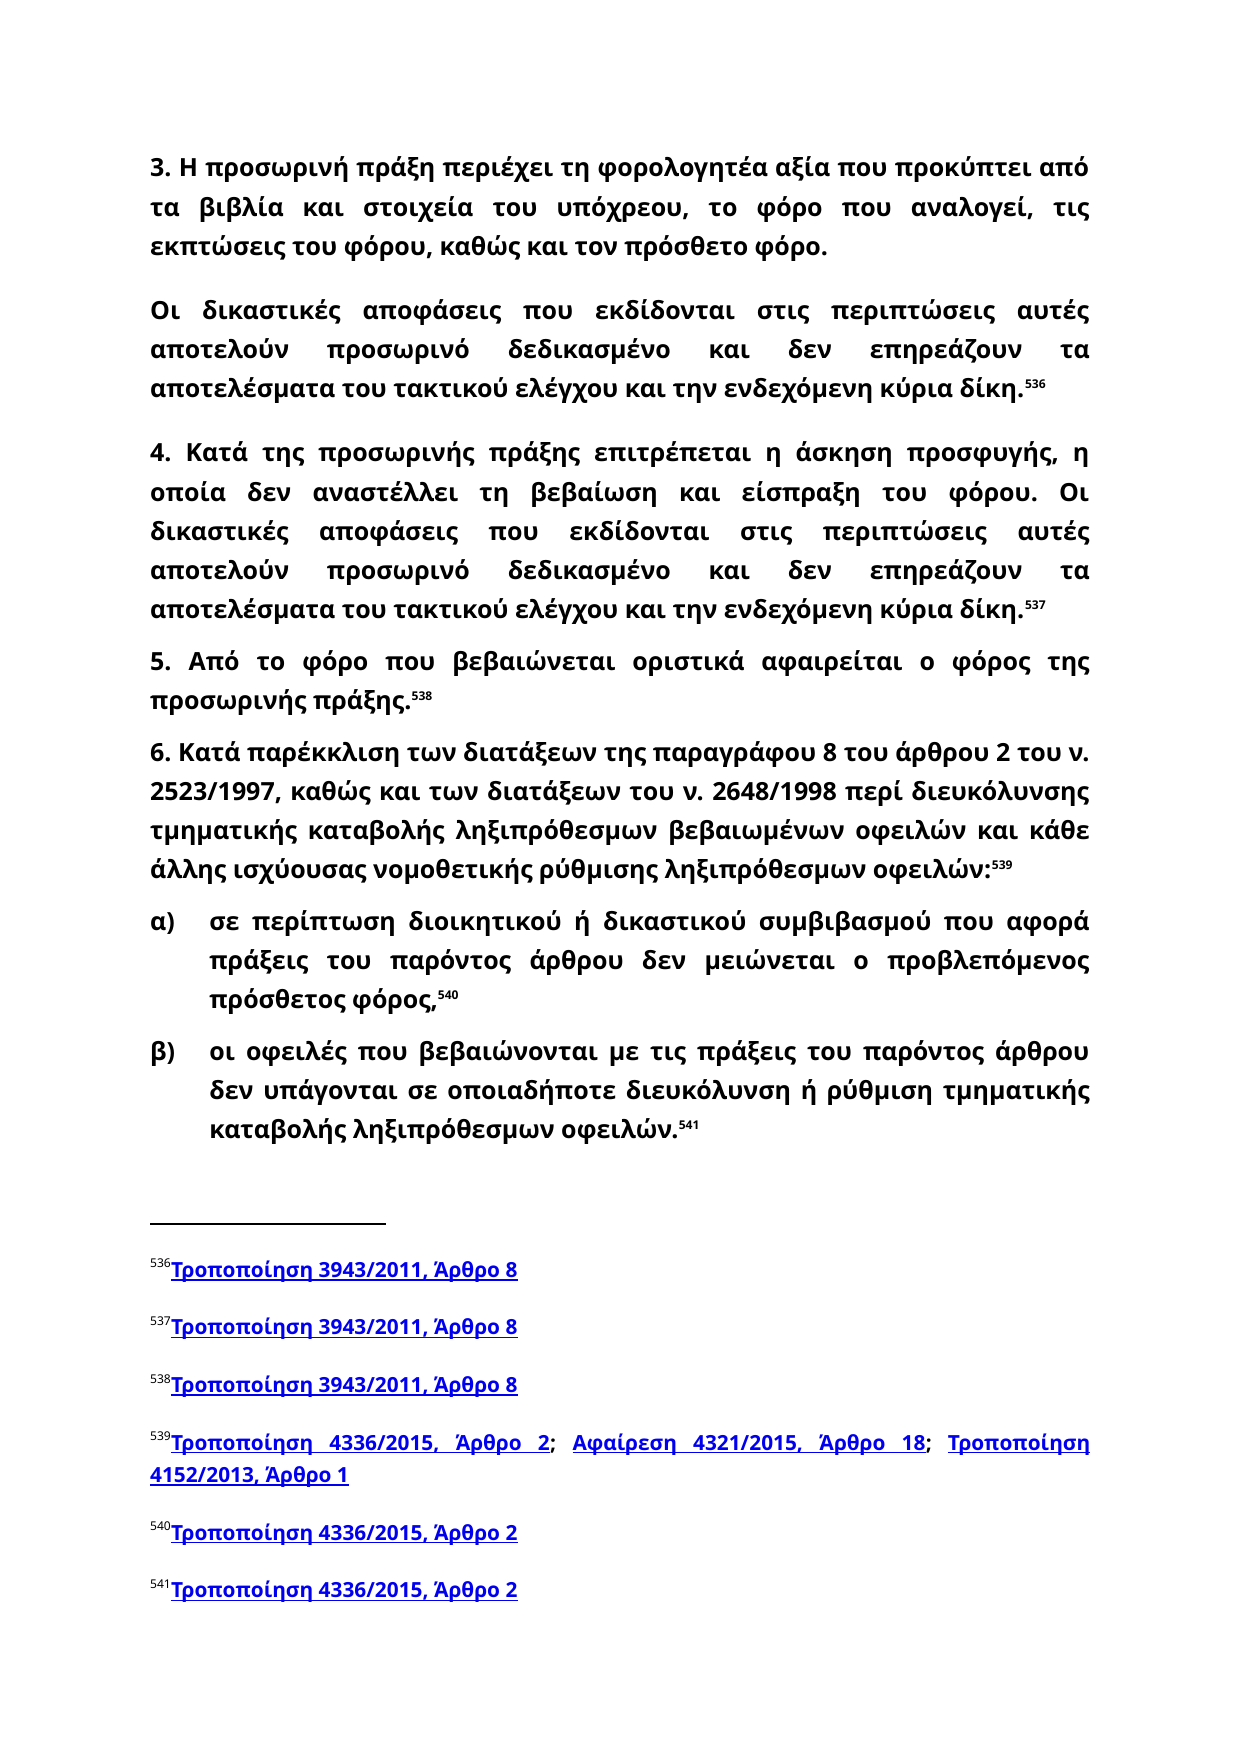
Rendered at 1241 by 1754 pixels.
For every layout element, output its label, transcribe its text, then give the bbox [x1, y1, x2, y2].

text Τροποποίηση 4336/2015, Άρθρο 2; Αφαίρεση 4321/2015, Άρθρο 18; Τροποποίηση 4152/2013, Άρθρο 1 [150, 1428, 1090, 1489]
text Οι δικαστικές αποφάσεις που εκδίδονται στις περιπτώσεις αυτές αποτελούν προσωρινό δεδικασμένο και δεν επηρεάζουν τα αποτελέσματα του τακτικού ελέγχου και την ενδεχόμενη κύρια δίκη. [150, 292, 1090, 405]
text Τροποποίηση 3943/2011, Άρθρο 8 [150, 1312, 1090, 1341]
text 4. Κατά της προσωρινής πράξης επιτρέπεται η άσκηση προσφυγής, η οποία δεν αναστέλλει τη βεβαίωση και είσπραξη του φόρου. Οι δικαστικές αποφάσεις που εκδίδονται στις περιπτώσεις αυτές αποτελούν προσωρινό δεδικασμένο και δεν επηρεάζουν τα αποτελέσματα του τακτικού ελέγχου και την ενδεχόμενη κύρια δίκη. [150, 435, 1090, 626]
list α) σε περίπτωση διοικητικού ή δικαστικού συμβιβασμού που αφορά πράξεις του παρόντος άρθρου δεν μειώνεται ο προβλεπόμενος πρόσθετος φόρος, [150, 903, 1090, 1016]
text 3. Η προσωρινή πράξη περιέχει τη φορολογητέα αξία που προκύπτει από τα βιβλία και στοιχεία του υπόχρεου, το φόρο που αναλογεί, τις εκπτώσεις του φόρου, καθώς και τον πρόσθετο φόρο. [150, 150, 1090, 262]
text 5. Από το φόρο που βεβαιώνεται οριστικά αφαιρείται ο φόρος της προσωρινής πράξης. [150, 643, 1090, 717]
text Τροποποίηση 4336/2015, Άρθρο 2 [150, 1518, 1090, 1546]
text Τροποποίηση 4336/2015, Άρθρο 2 [150, 1576, 1090, 1604]
text Τροποποίηση 3943/2011, Άρθρο 8 [150, 1370, 1090, 1398]
list β) οι οφειλές που βεβαιώνονται με τις πράξεις του παρόντος άρθρου δεν υπάγονται σε οποιαδήποτε διευκόλυνση ή ρύθμιση τμηματικής καταβολής ληξιπρόθεσμων οφειλών. [150, 1033, 1090, 1146]
text Τροποποίηση 3943/2011, Άρθρο 8 [150, 1255, 1090, 1283]
text 6. Κατά παρέκκλιση των διατάξεων της παραγράφου 8 του άρθρου 2 του ν. 2523/1997, καθώς και των διατάξεων του ν. 2648/1998 περί διευκόλυνσης τμηματικής καταβολής ληξιπρόθεσμων βεβαιωμένων οφειλών και κάθε άλλης ισχύουσας νομοθετικής ρύθμισης ληξιπρόθεσμων οφειλών: [150, 734, 1090, 886]
